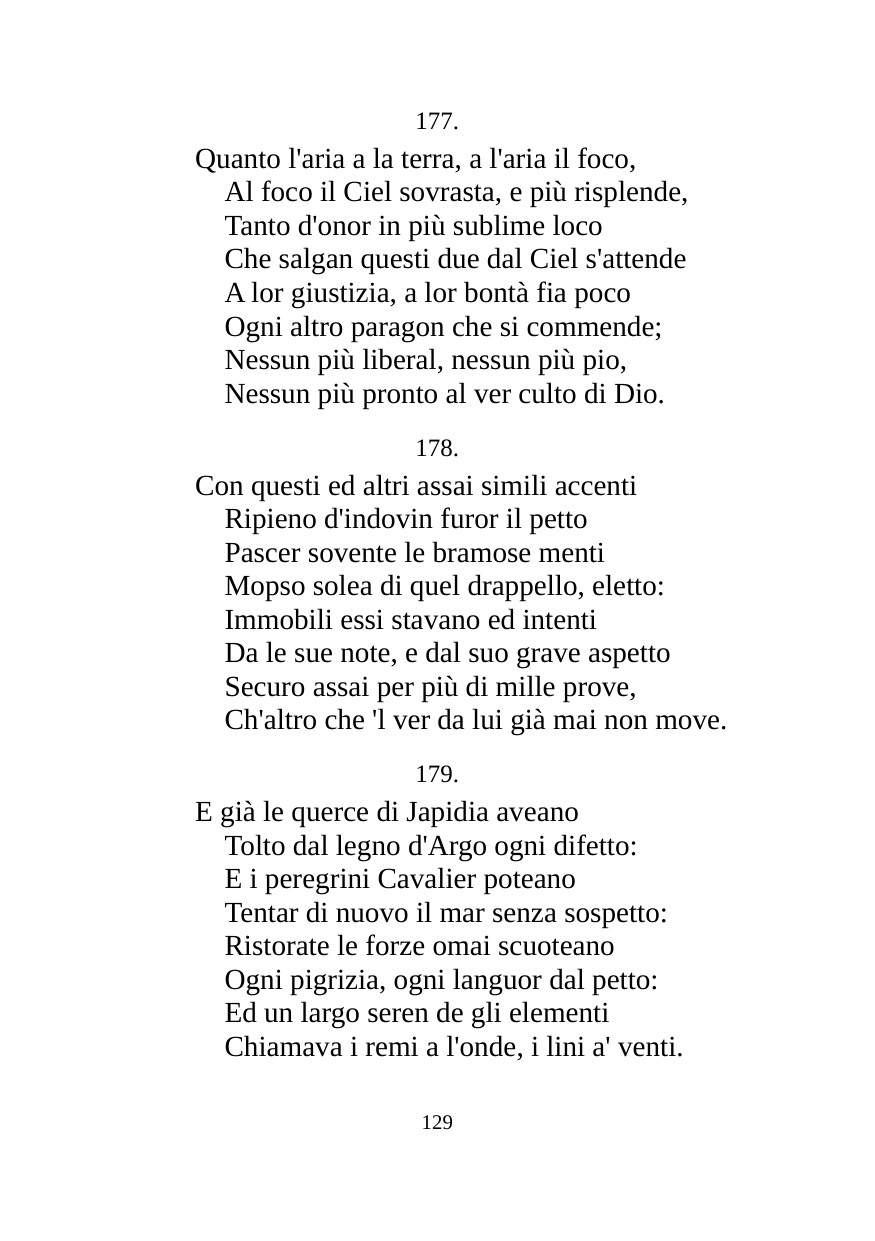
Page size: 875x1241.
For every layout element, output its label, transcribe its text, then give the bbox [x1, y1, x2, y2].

text E i peregrini Cavalier poteano [224, 861, 768, 895]
text Con questi ed altri assai simili accenti [195, 468, 768, 501]
text Nessun più liberal, nessun più pio, [224, 342, 768, 376]
text 179. [106, 759, 768, 788]
text Ripieno d'indovin furor il petto [224, 501, 768, 535]
text A lor giustizia, a lor bontà fia poco [224, 275, 768, 309]
text Ch'altro che 'l ver da lui già mai non move. [224, 702, 768, 736]
text Chiamava i remi a l'onde, i lini a' venti. [224, 1029, 768, 1063]
text Che salgan questi due dal Ciel s'attende [224, 242, 768, 275]
text Securo assai per più di mille prove, [224, 669, 768, 702]
text Ogni altro paragon che si commende; [224, 309, 768, 342]
text Tolto dal legno d'Argo ogni difetto: [224, 828, 768, 861]
text Tanto d'onor in più sublime loco [224, 208, 768, 242]
text Ristorate le forze omai scuoteano [224, 928, 768, 962]
text Ogni pigrizia, ogni languor dal petto: [224, 962, 768, 996]
text Tentar di nuovo il mar senza sospetto: [224, 895, 768, 928]
text Quanto l'aria a la terra, a l'aria il foco, [195, 141, 768, 174]
text Immobili essi stavano ed intenti [224, 602, 768, 635]
text Nessun più pronto al ver culto di Dio. [224, 376, 768, 409]
text 178. [106, 433, 768, 462]
text E già le querce di Japidia aveano [195, 794, 768, 828]
text Da le sue note, e dal suo grave aspetto [224, 635, 768, 669]
text Pascer sovente le bramose menti [224, 535, 768, 568]
text 177. [106, 106, 768, 135]
text Mopso solea di quel drappello, eletto: [224, 568, 768, 602]
text Al foco il Ciel sovrasta, e più risplende, [224, 174, 768, 208]
text Ed un largo seren de gli elementi [224, 996, 768, 1029]
